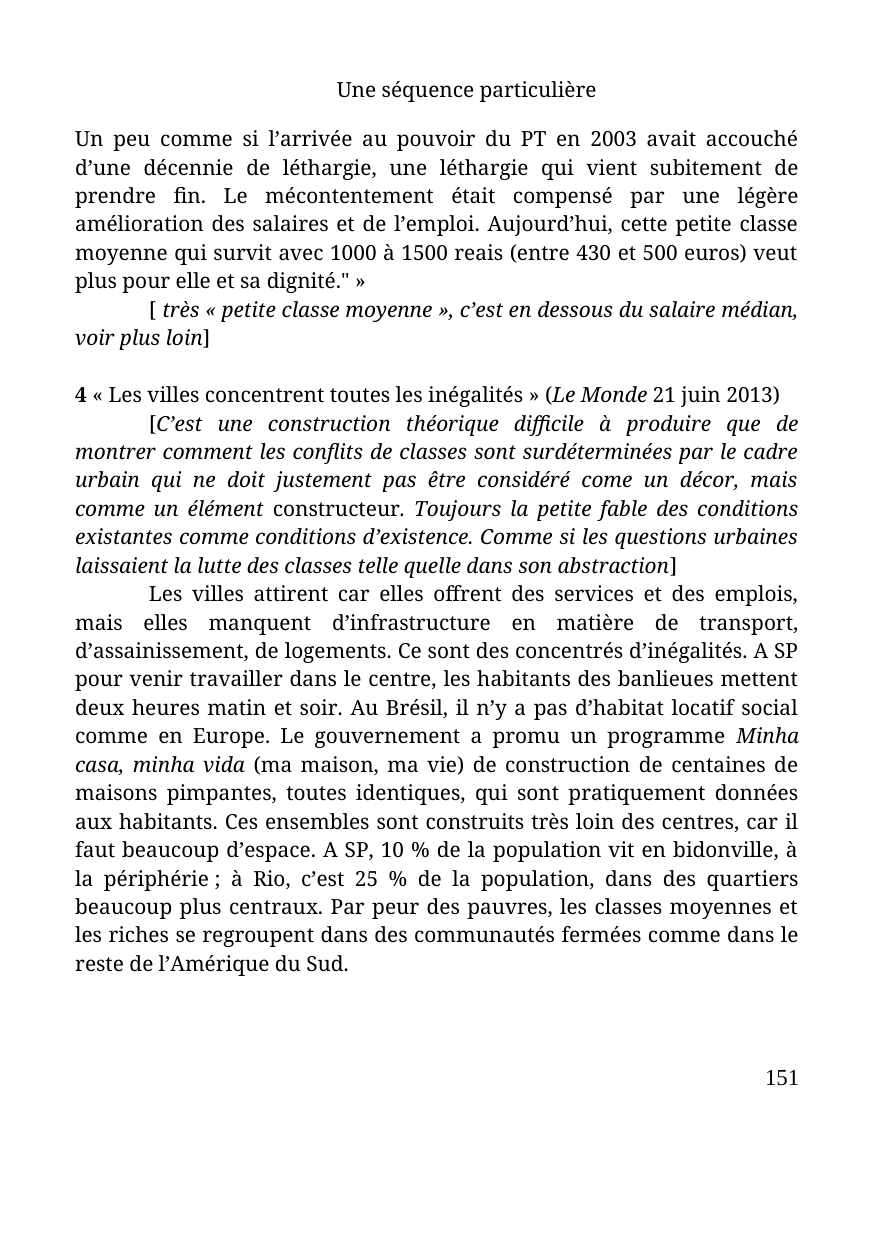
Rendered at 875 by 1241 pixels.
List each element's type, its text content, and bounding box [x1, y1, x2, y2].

text Les villes attirent car elles offrent des services et des emplois, mais elles manquent d’infrastructure en matière de transport, d’assainissement, de logements. Ce sont des concentrés d’inégalités. A SP pour venir travailler dans le centre, les habitants des banlieues mettent deux heures matin et soir. Au Brésil, il n’y a pas d’habitat locatif social comme en Europe. Le gouvernement a promu un programme Minha casa, minha vida (ma maison, ma vie) de construction de centaines de maisons pimpantes, toutes identiques, qui sont pratiquement données aux habitants. Ces ensembles sont construits très loin des centres, car il faut beaucoup d’espace. A SP, 10 % de la population vit en bidonville, à la périphérie ; à Rio, c’est 25 % de la population, dans des quartiers beaucoup plus centraux. Par peur des pauvres, les classes moyennes et les riches se regroupent dans des communautés fermées comme dans le reste de l’Amérique du Sud. [75, 579, 799, 977]
text [C’est une construction théorique difficile à produire que de montrer comment les conflits de classes sont surdéterminées par le cadre urbain qui ne doit justement pas être considéré come un décor, mais comme un élément constructeur. Toujours la petite fable des conditions existantes comme conditions d’existence. Comme si les questions urbaines laissaient la lutte des classes telle quelle dans son abstraction] [75, 409, 799, 579]
text Un peu comme si l’arrivée au pouvoir du PT en 2003 avait accouché d’une décennie de léthargie, une léthargie qui vient subitement de prendre fin. Le mécontentement était compensé par une légère amélioration des salaires et de l’emploi. Aujourd’hui, cette petite classe moyenne qui survit avec 1000 à 1500 reais (entre 430 et 500 euros) veut plus pour elle et sa dignité." » [75, 124, 799, 295]
text 4 « Les villes concentrent toutes les inégalités » (Le Monde 21 juin 2013) [75, 380, 799, 409]
text [ très « petite classe moyenne », c’est en dessous du salaire médian, voir plus loin] [75, 295, 799, 352]
